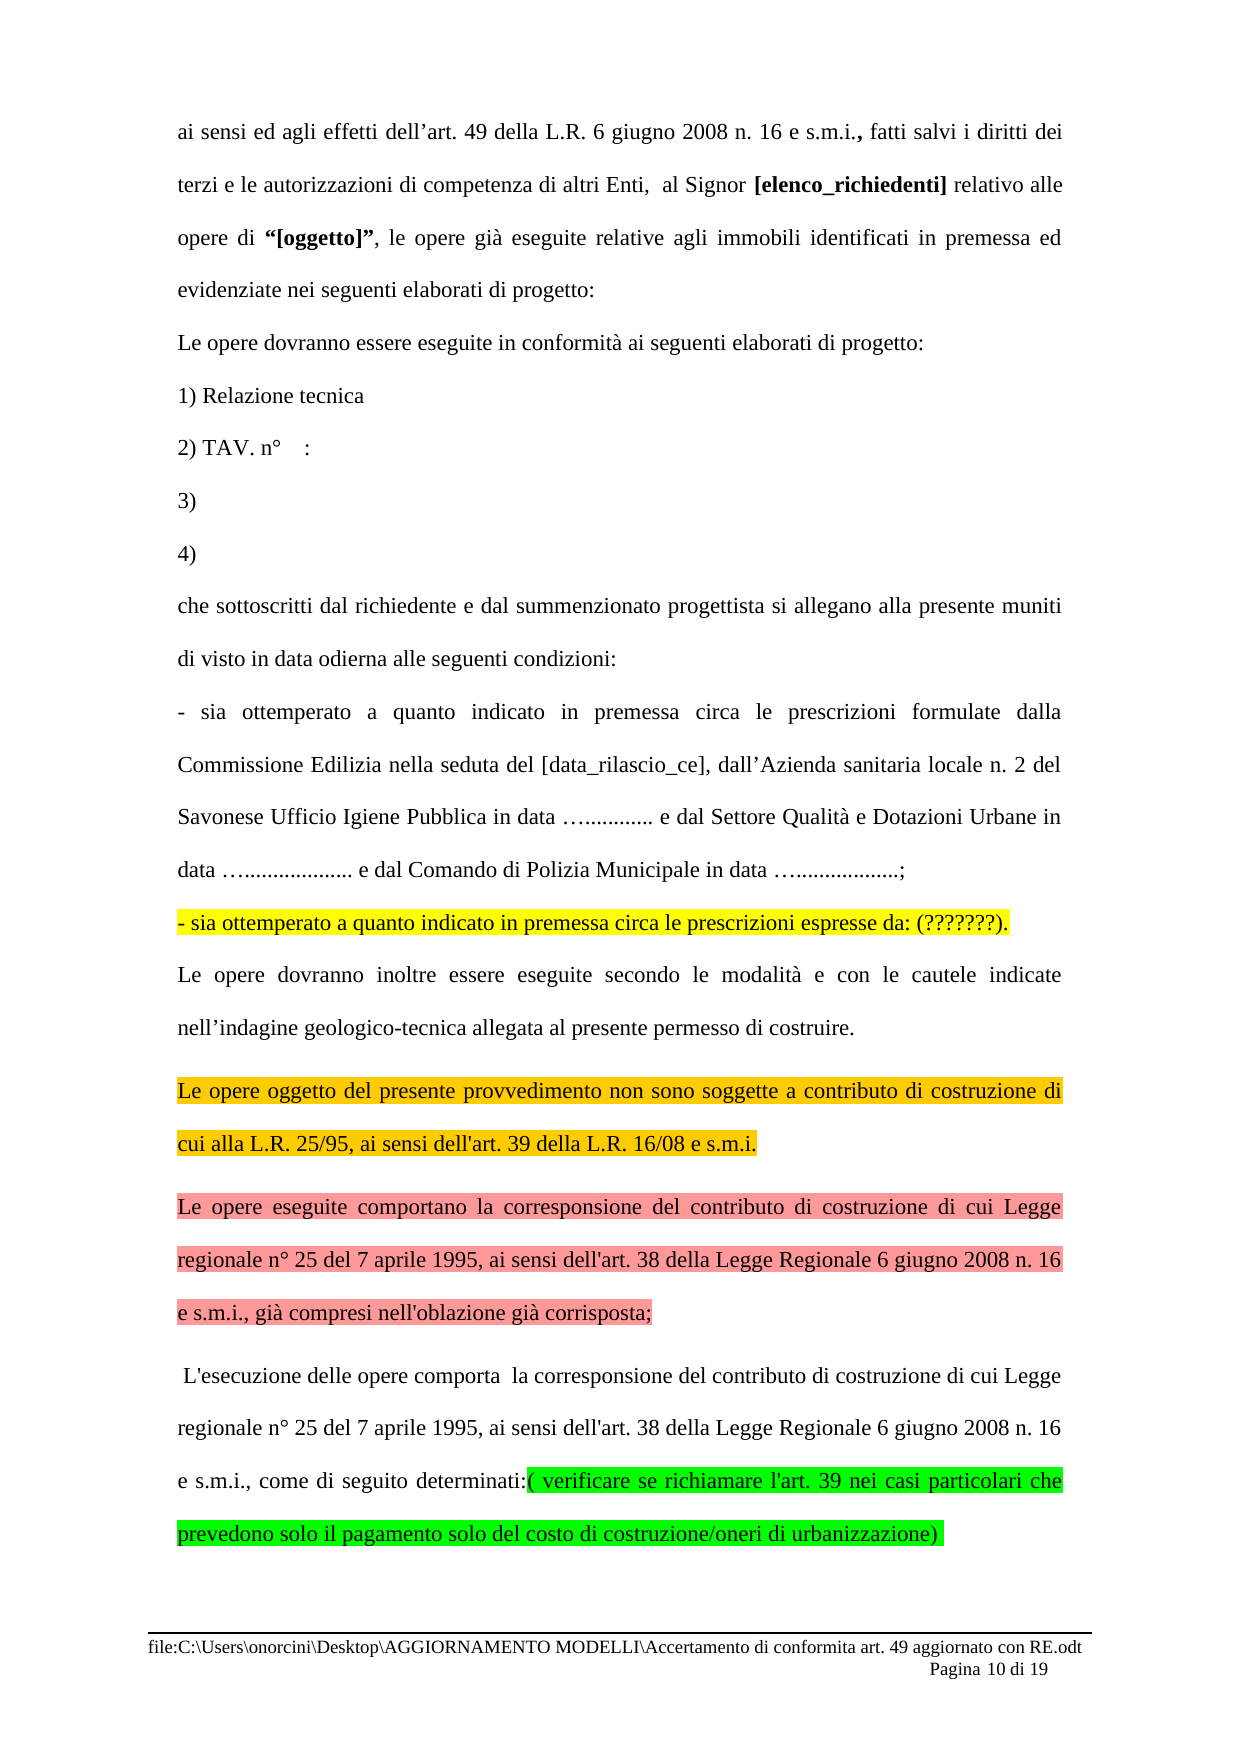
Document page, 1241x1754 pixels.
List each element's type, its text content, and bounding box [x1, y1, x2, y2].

text 1) Relazione tecnica [177, 382, 1063, 408]
text Le opere dovranno essere eseguite in conformità ai seguenti elaborati di progetto: [177, 329, 1063, 355]
text 2) TAV. n° : [177, 434, 1063, 461]
text 4) [177, 540, 1063, 566]
text Le opere eseguite comportano la corresponsione del contributo di costruzione di cui Legge regionale n° 25 del 7 aprile 1995, ai sensi dell'art. 38 della Legge Regionale 6 giugno 2008 n. 16 e s.m.i., già compresi nell'oblazione già corrisposta; [177, 1193, 1063, 1325]
text Le opere oggetto del presente provvedimento non sono soggette a contributo di costruzione di cui alla L.R. 25/95, ai sensi dell'art. 39 della L.R. 16/08 e s.m.i. [177, 1077, 1063, 1156]
text ai sensi ed agli effetti dell’art. 49 della L.R. 6 giugno 2008 n. 16 e s.m.i., fatti salvi i diritti dei terzi e le autorizzazioni di competenza di altri Enti, al Signor [elenco_richiedenti] relativo alle opere di “[oggetto]”, le opere già eseguite relative agli immobili identificati in premessa ed evidenziate nei seguenti elaborati di progetto: [177, 118, 1063, 303]
text che sottoscritti dal richiedente e dal summenzionato progettista si allegano alla presente muniti di visto in data odierna alle seguenti condizioni: [177, 592, 1063, 672]
text - sia ottemperato a quanto indicato in premessa circa le prescrizioni formulate dalla Commissione Edilizia nella seduta del [data_rilascio_ce], dall’Azienda sanitaria locale n. 2 del Savonese Ufficio Igiene Pubblica in data …............ e dal Settore Qualità e Dotazioni Urbane in data …................... e dal Comando di Polizia Municipale in data …..................; [177, 698, 1063, 882]
text 3) [177, 487, 1063, 513]
text Le opere dovranno inoltre essere eseguite secondo le modalità e con le cautele indicate nell’indagine geologico-tecnica allegata al presente permesso di costruire. [177, 961, 1063, 1041]
text L'esecuzione delle opere comporta la corresponsione del contributo di costruzione di cui Legge regionale n° 25 del 7 aprile 1995, ai sensi dell'art. 38 della Legge Regionale 6 giugno 2008 n. 16 e s.m.i., come di seguito determinati:( verificare se richiamare l'art. 39 nei casi particolari che prevedono solo il pagamento solo del costo di costruzione/oneri di urbanizzazione) [177, 1362, 1063, 1546]
text - sia ottemperato a quanto indicato in premessa circa le prescrizioni espresse da: (???????). [177, 909, 1063, 935]
